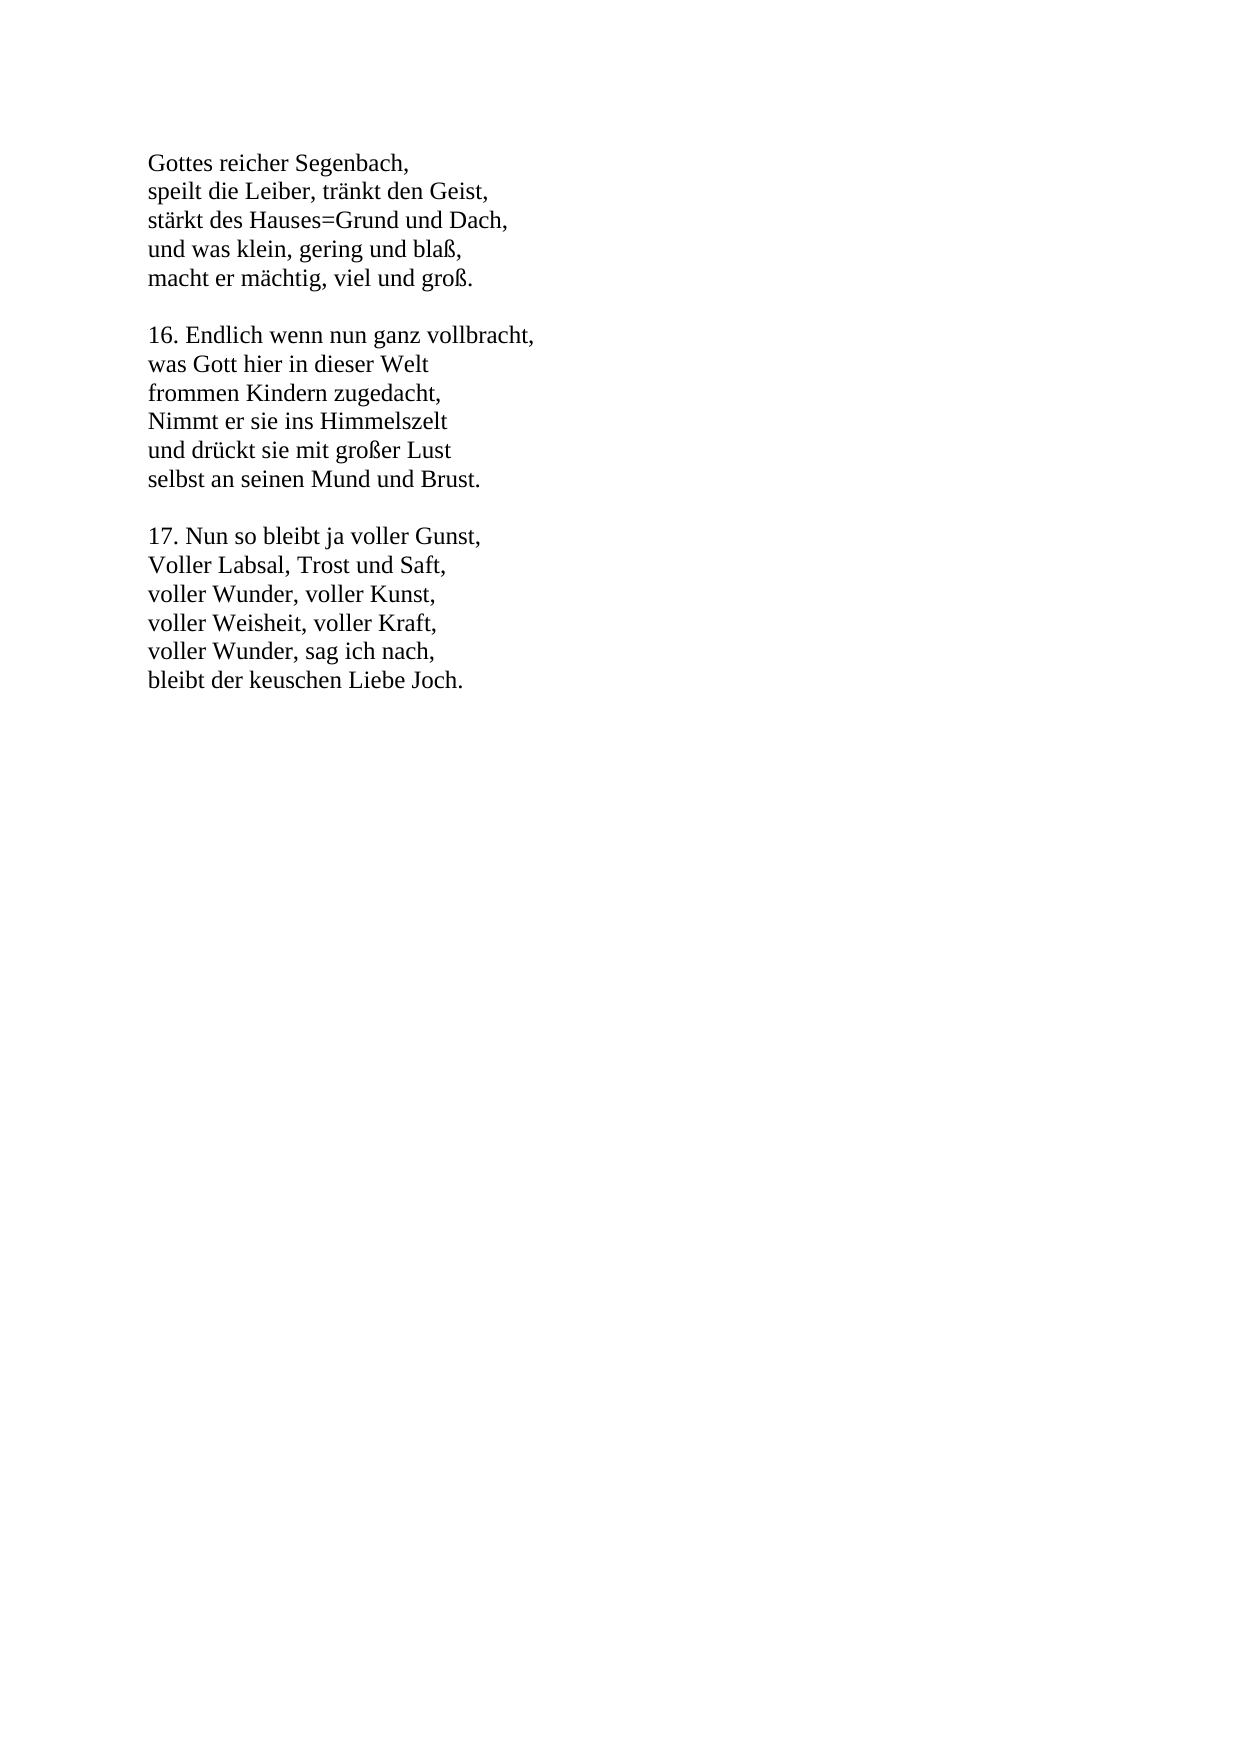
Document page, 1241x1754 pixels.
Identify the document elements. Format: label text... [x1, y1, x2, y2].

text selbst an seinen Mund und Brust. [148, 464, 1093, 493]
text speilt die Leiber, tränkt den Geist, [148, 176, 1093, 205]
text Gottes reicher Segenbach, [148, 148, 1093, 176]
text Voller Labsal, Trost und Saft, [148, 550, 1093, 579]
text 16. Endlich wenn nun ganz vollbracht, [148, 320, 1093, 349]
text voller Wunder, voller Kunst, [148, 579, 1093, 608]
text stärkt des Hauses=Grund und Dach, [148, 205, 1093, 234]
text Nimmt er sie ins Himmelszelt [148, 406, 1093, 435]
text was Gott hier in dieser Welt [148, 349, 1093, 378]
text bleibt der keuschen Liebe Joch. [148, 665, 1093, 694]
text macht er mächtig, viel und groß. [148, 263, 1093, 291]
text voller Weisheit, voller Kraft, [148, 608, 1093, 636]
text und drückt sie mit großer Lust [148, 435, 1093, 464]
text voller Wunder, sag ich nach, [148, 636, 1093, 665]
text frommen Kindern zugedacht, [148, 378, 1093, 406]
text und was klein, gering und blaß, [148, 234, 1093, 263]
text 17. Nun so bleibt ja voller Gunst, [148, 521, 1093, 550]
